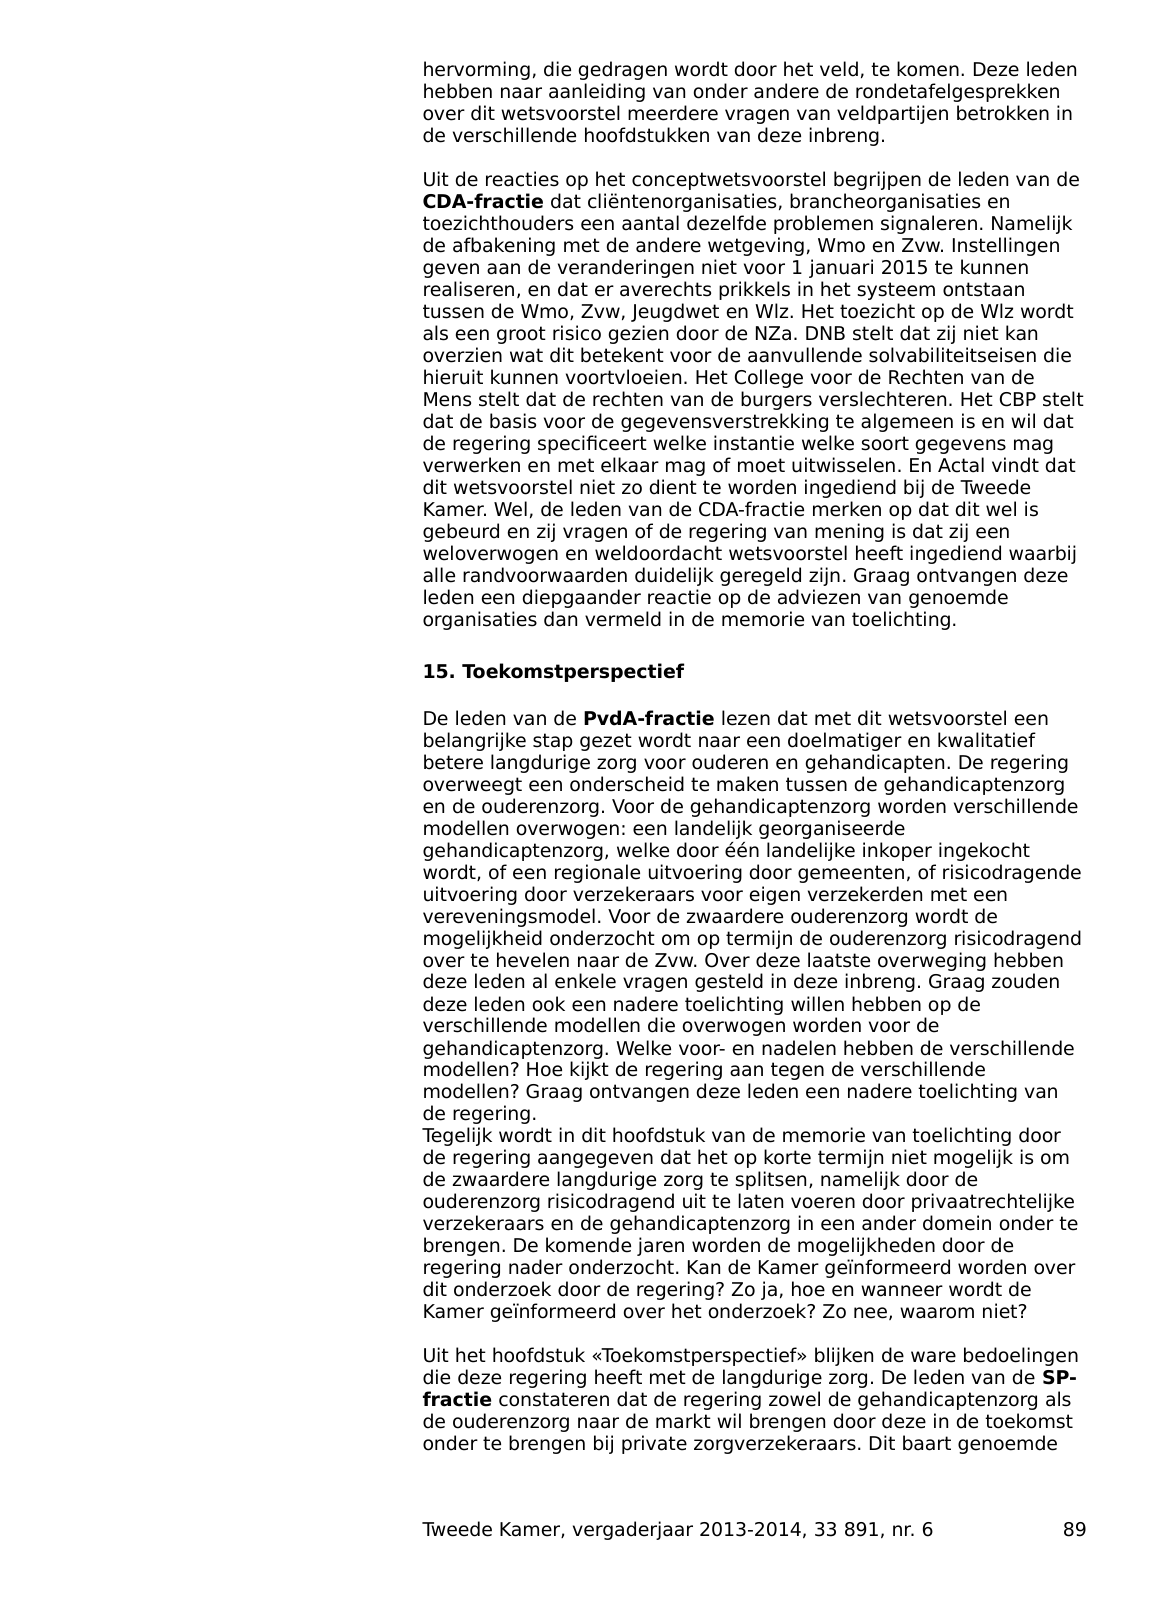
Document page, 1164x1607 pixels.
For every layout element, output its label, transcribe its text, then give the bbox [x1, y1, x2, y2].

text hervorming, die gedragen wordt door het veld, te komen. Deze leden hebben naar aanleiding van onder andere de rondetafelgesprekken over dit wetsvoorstel meerdere vragen van veldpartijen betrokken in de verschillende hoofdstukken van deze inbreng. [422, 59, 1087, 147]
text De leden van de PvdA-fractie lezen dat met dit wetsvoorstel een belangrijke stap gezet wordt naar een doelmatiger en kwalitatief betere langdurige zorg voor ouderen en gehandicapten. De regering overweegt een onderscheid te maken tussen de gehandicaptenzorg en de ouderenzorg. Voor de gehandicaptenzorg worden verschillende modellen overwogen: een landelijk georganiseerde gehandicaptenzorg, welke door één landelijke inkoper ingekocht wordt, of een regionale uitvoering door gemeenten, of risicodragende uitvoering door verzekeraars voor eigen verzekerden met een vereveningsmodel. Voor de zwaardere ouderenzorg wordt de mogelijkheid onderzocht om op termijn de ouderenzorg risicodragend over te hevelen naar de Zvw. Over deze laatste overweging hebben deze leden al enkele vragen gesteld in deze inbreng. Graag zouden deze leden ook een nadere toelichting willen hebben op de verschillende modellen die overwogen worden voor de gehandicaptenzorg. Welke voor- en nadelen hebben de verschillende modellen? Hoe kijkt de regering aan tegen de verschillende modellen? Graag ontvangen deze leden een nadere toelichting van de regering. [422, 708, 1087, 1125]
text Uit de reacties op het conceptwetsvoorstel begrijpen de leden van de CDA-fractie dat cliëntenorganisaties, brancheorganisaties en toezichthouders een aantal dezelfde problemen signaleren. Namelijk de afbakening met de andere wetgeving, Wmo en Zvw. Instellingen geven aan de veranderingen niet voor 1 januari 2015 te kunnen realiseren, en dat er averechts prikkels in het systeem ontstaan tussen de Wmo, Zvw, Jeugdwet en Wlz. Het toezicht op de Wlz wordt als een groot risico gezien door de NZa. DNB stelt dat zij niet kan overzien wat dit betekent voor de aanvullende solvabiliteitseisen die hieruit kunnen voortvloeien. Het College voor de Rechten van de Mens stelt dat de rechten van de burgers verslechteren. Het CBP stelt dat de basis voor de gegevensverstrekking te algemeen is en wil dat de regering specificeert welke instantie welke soort gegevens mag verwerken en met elkaar mag of moet uitwisselen. En Actal vindt dat dit wetsvoorstel niet zo dient te worden ingediend bij de Tweede Kamer. Wel, de leden van de CDA-fractie merken op dat dit wel is gebeurd en zij vragen of de regering van mening is dat zij een weloverwogen en weldoordacht wetsvoorstel heeft ingediend waarbij alle randvoorwaarden duidelijk geregeld zijn. Graag ontvangen deze leden een diepgaander reactie op de adviezen van genoemde organisaties dan vermeld in de memorie van toelichting. [422, 169, 1087, 631]
subtitle 15. Toekomstperspectief [422, 661, 1087, 683]
text Tegelijk wordt in dit hoofdstuk van de memorie van toelichting door de regering aangegeven dat het op korte termijn niet mogelijk is om de zwaardere langdurige zorg te splitsen, namelijk door de ouderenzorg risicodragend uit te laten voeren door privaatrechtelijke verzekeraars en de gehandicaptenzorg in een ander domein onder te brengen. De komende jaren worden de mogelijkheden door de regering nader onderzocht. Kan de Kamer geïnformeerd worden over dit onderzoek door de regering? Zo ja, hoe en wanneer wordt de Kamer geïnformeerd over het onderzoek? Zo nee, waarom niet? [422, 1125, 1087, 1323]
text Uit het hoofdstuk «Toekomstperspectief» blijken de ware bedoelingen die deze regering heeft met de langdurige zorg. De leden van de SP-fractie constateren dat de regering zowel de gehandicaptenzorg als de ouderenzorg naar de markt wil brengen door deze in de toekomst onder te brengen bij private zorgverzekeraars. Dit baart genoemde [422, 1345, 1087, 1455]
